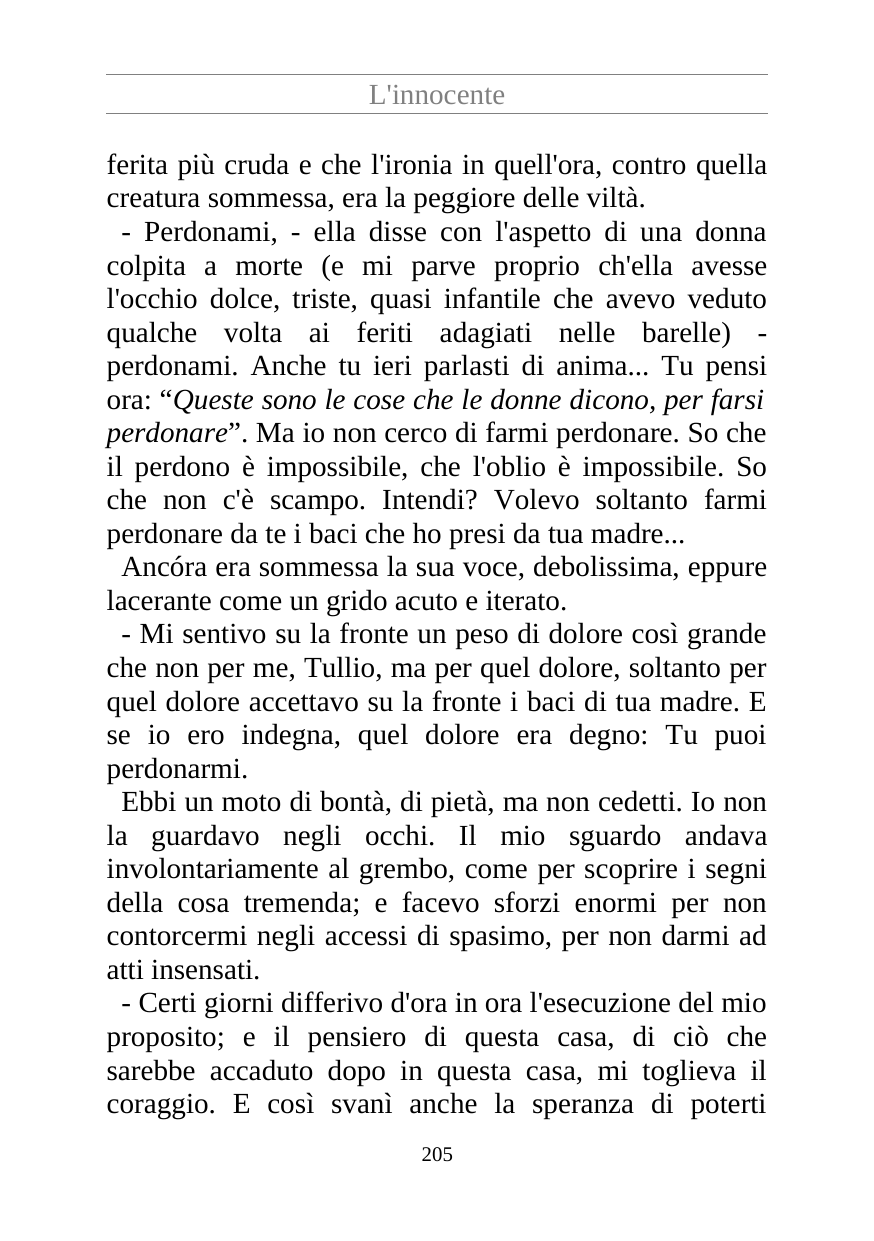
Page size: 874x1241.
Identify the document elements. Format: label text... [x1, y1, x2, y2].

text - Certi giorni differivo d'ora in ora l'esecuzione del mio proposito; e il pensiero di questa casa, di ciò che sarebbe accaduto dopo in questa casa, mi toglieva il coraggio. E così svanì anche la speranza di poterti [106, 986, 768, 1120]
text ferita più cruda e che l'ironia in quell'ora, contro quella creatura sommessa, era la peggiore delle viltà. [106, 147, 768, 214]
text Ancóra era sommessa la sua voce, debolissima, eppure lacerante come un grido acuto e iterato. [106, 549, 768, 617]
text - Mi sentivo su la fronte un peso di dolore così grande che non per me, Tullio, ma per quel dolore, soltanto per quel dolore accettavo su la fronte i baci di tua madre. E se io ero indegna, quel dolore era degno: Tu puoi perdonarmi. [106, 617, 768, 784]
text - Perdonami, - ella disse con l'aspetto di una donna colpita a morte (e mi parve proprio ch'ella avesse l'occhio dolce, triste, quasi infantile che avevo veduto qualche volta ai feriti adagiati nelle barelle) - perdonami. Anche tu ieri parlasti di anima... Tu pensi ora: “Queste sono le cose che le donne dicono, per farsi perdonare”. Ma io non cerco di farmi perdonare. So che il perdono è impossibile, che l'oblio è impossibile. So che non c'è scampo. Intendi? Volevo soltanto farmi perdonare da te i baci che ho presi da tua madre... [106, 214, 768, 549]
text Ebbi un moto di bontà, di pietà, ma non cedetti. Io non la guardavo negli occhi. Il mio sguardo andava involontariamente al grembo, come per scoprire i segni della cosa tremenda; e facevo sforzi enormi per non contorcermi negli accessi di spasimo, per non darmi ad atti insensati. [106, 784, 768, 986]
